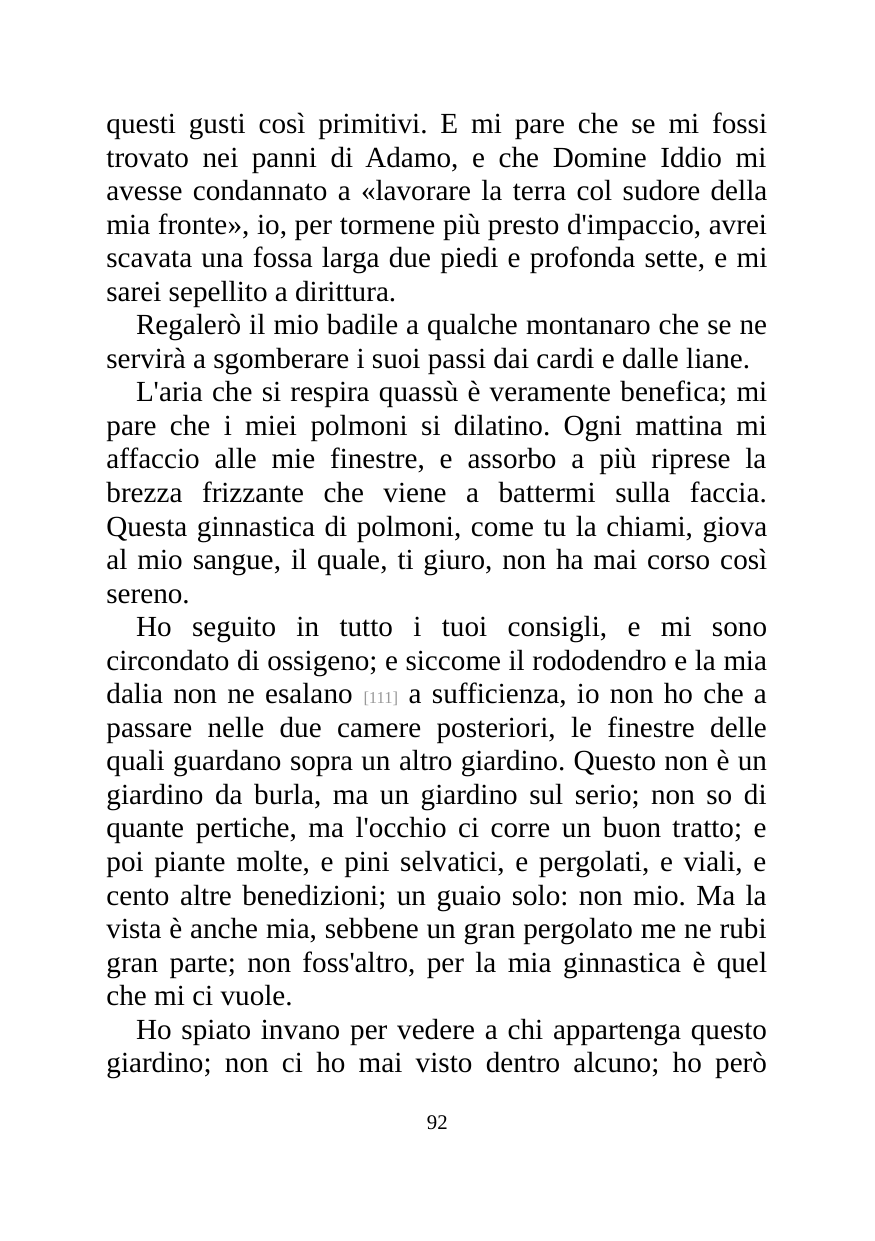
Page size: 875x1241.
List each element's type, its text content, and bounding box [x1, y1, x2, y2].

text L'aria che si respira quassù è veramente benefica; mi pare che i miei polmoni si dilatino. Ogni mattina mi affaccio alle mie finestre, e assorbo a più riprese la brezza frizzante che viene a battermi sulla faccia. Questa ginnastica di polmoni, come tu la chiami, giova al mio sangue, il quale, ti giuro, non ha mai corso così sereno. [106, 374, 768, 609]
text Ho seguito in tutto i tuoi consigli, e mi sono circondato di ossigeno; e siccome il rododendro e la mia dalia non ne esalano [111] a sufficienza, io non ho che a passare nelle due camere posteriori, le finestre delle quali guardano sopra un altro giardino. Questo non è un giardino da burla, ma un giardino sul serio; non so di quante pertiche, ma l'occhio ci corre un buon tratto; e poi piante molte, e pini selvatici, e pergolati, e viali, e cento altre benedizioni; un guaio solo: non mio. Ma la vista è anche mia, sebbene un gran pergolato me ne rubi gran parte; non foss'altro, per la mia ginnastica è quel che mi ci vuole. [106, 609, 768, 1012]
text Regalerò il mio badile a qualche montanaro che se ne servirà a sgomberare i suoi passi dai cardi e dalle liane. [106, 307, 768, 374]
text questi gusti così primitivi. E mi pare che se mi fossi trovato nei panni di Adamo, e che Domine Iddio mi avesse condannato a «lavorare la terra col sudore della mia fronte», io, per tormene più presto d'impaccio, avrei scavata una fossa larga due piedi e profonda sette, e mi sarei sepellito a dirittura. [106, 106, 768, 307]
text Ho spiato invano per vedere a chi appartenga questo giardino; non ci ho mai visto dentro alcuno; ho però [106, 1012, 768, 1079]
